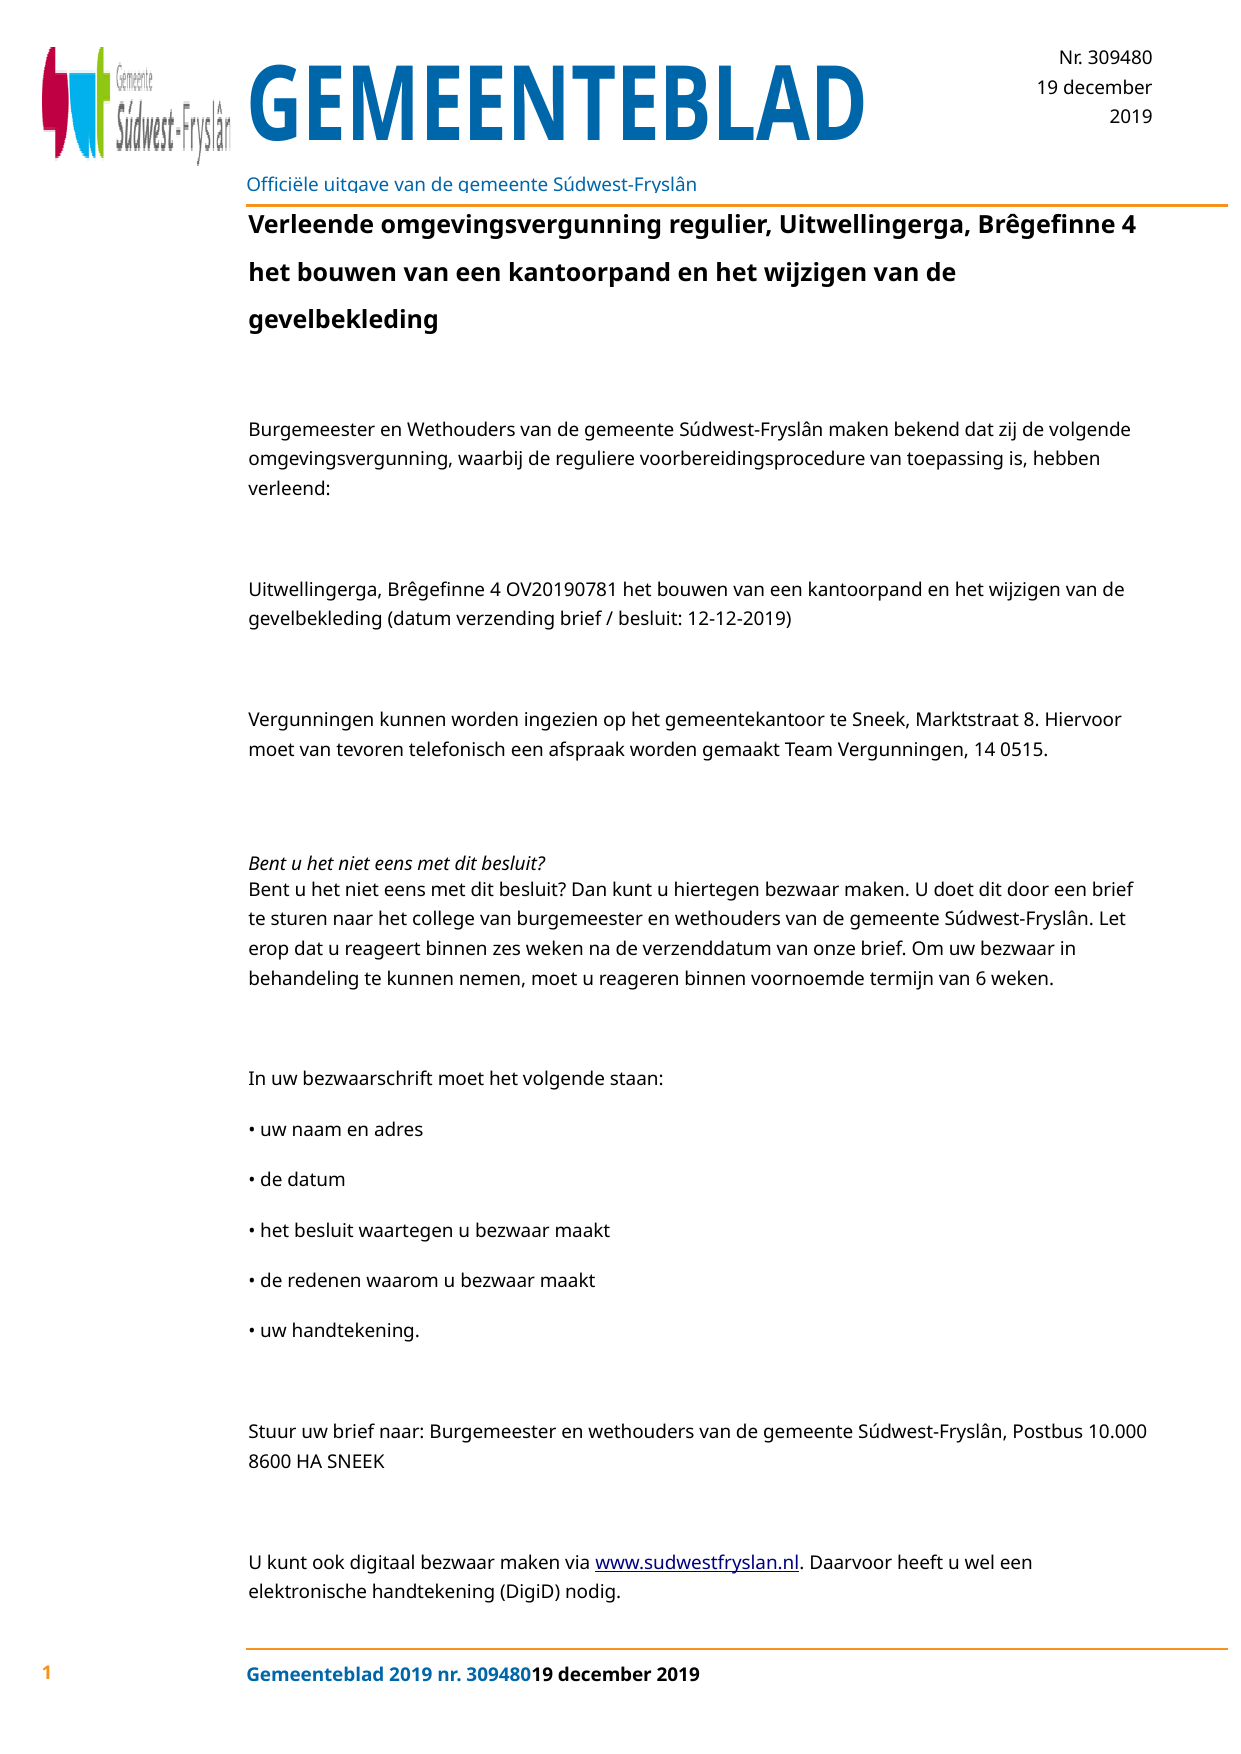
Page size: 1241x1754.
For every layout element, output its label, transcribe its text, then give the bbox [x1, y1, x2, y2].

text • uw handtekening. [248, 1318, 1152, 1343]
text Uitwellingerga, Brêgefinne 4 OV20190781 het bouwen van een kantoorpand en het wijzigen van de gevelbekleding (datum verzending brief / besluit: 12-12-2019) [248, 576, 1152, 631]
text • de redenen waarom u bezwaar maakt [248, 1267, 1152, 1293]
text Bent u het niet eens met dit besluit? [248, 850, 1152, 876]
text • de datum [248, 1166, 1152, 1192]
text Vergunningen kunnen worden ingezien op het gemeentekantoor te Sneek, Marktstraat 8. Hiervoor moet van tevoren telefonisch een afspraak worden gemaakt Team Vergunningen, 14 0515. [248, 706, 1152, 762]
text U kunt ook digitaal bezwaar maken via www.sudwestfryslan.nl. Daarvoor heeft u wel een elektronische handtekening (DigiD) nodig. [248, 1549, 1152, 1604]
text Burgemeester en Wethouders van de gemeente Súdwest-Fryslân maken bekend dat zij de volgende omgevingsvergunning, waarbij de reguliere voorbereidingsprocedure van toepassing is, hebben verleend: [248, 416, 1152, 501]
text Verleende omgevingsvergunning regulier, Uitwellingerga, Brêgefinne 4 het bouwen van een kantoorpand en het wijzigen van de gevelbekleding [248, 207, 1152, 336]
text Bent u het niet eens met dit besluit? Dan kunt u hiertegen bezwaar maken. U doet dit door een brief te sturen naar het college van burgemeester en wethouders van de gemeente Súdwest-Fryslân. Let erop dat u reageert binnen zes weken na de verzenddatum van onze brief. Om uw bezwaar in behandeling te kunnen nemen, moet u reageren binnen voornoemde termijn van 6 weken. [248, 876, 1152, 991]
text Stuur uw brief naar: Burgemeester en wethouders van de gemeente Súdwest-Fryslân, Postbus 10.000 8600 HA SNEEK [248, 1418, 1152, 1474]
text • uw naam en adres [248, 1116, 1152, 1142]
text In uw bezwaarschrift moet het volgende staan: [248, 1066, 1152, 1091]
picture [41, 47, 231, 172]
text • het besluit waartegen u bezwaar maakt [248, 1217, 1152, 1243]
